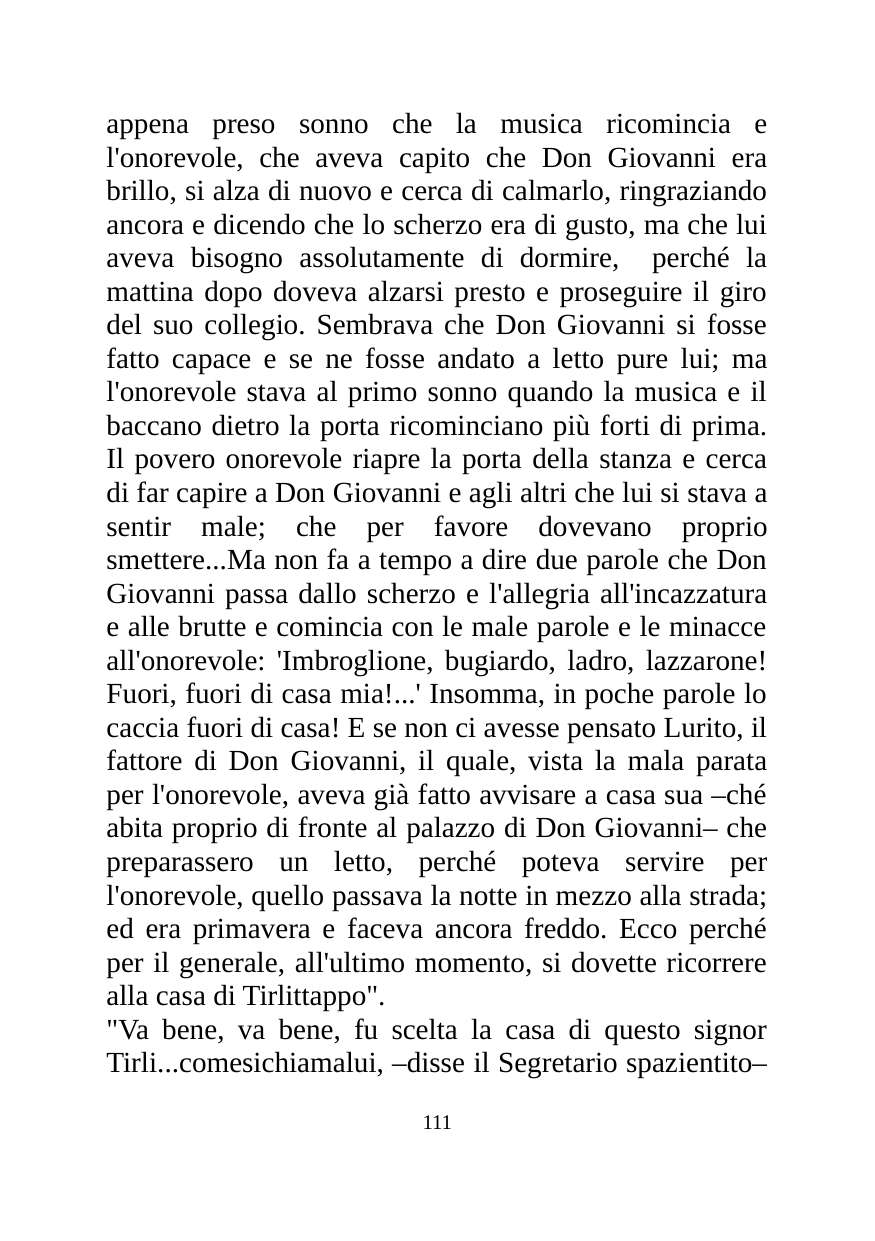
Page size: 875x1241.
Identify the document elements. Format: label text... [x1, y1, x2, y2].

text "Va bene, va bene, fu scelta la casa di questo signor Tirli...comesichiamalui, –disse il Segretario spazientito– [106, 1012, 768, 1079]
text appena preso sonno che la musica ricomincia e l'onorevole, che aveva capito che Don Giovanni era brillo, si alza di nuovo e cerca di calmarlo, ringraziando ancora e dicendo che lo scherzo era di gusto, ma che lui aveva bisogno assolutamente di dormire, perché la mattina dopo doveva alzarsi presto e proseguire il giro del suo collegio. Sembrava che Don Giovanni si fosse fatto capace e se ne fosse andato a letto pure lui; ma l'onorevole stava al primo sonno quando la musica e il baccano dietro la porta ricominciano più forti di prima. Il povero onorevole riapre la porta della stanza e cerca di far capire a Don Giovanni e agli altri che lui si stava a sentir male; che per favore dovevano proprio smettere...Ma non fa a tempo a dire due parole che Don Giovanni passa dallo scherzo e l'allegria all'incazzatura e alle brutte e comincia con le male parole e le minacce all'onorevole: 'Imbroglione, bugiardo, ladro, lazzarone! Fuori, fuori di casa mia!...' Insomma, in poche parole lo caccia fuori di casa! E se non ci avesse pensato Lurito, il fattore di Don Giovanni, il quale, vista la mala parata per l'onorevole, aveva già fatto avvisare a casa sua –ché abita proprio di fronte al palazzo di Don Giovanni– che preparassero un letto, perché poteva servire per l'onorevole, quello passava la notte in mezzo alla strada; ed era primavera e faceva ancora freddo. Ecco perché per il generale, all'ultimo momento, si dovette ricorrere alla casa di Tirlittappo". [106, 106, 768, 1012]
